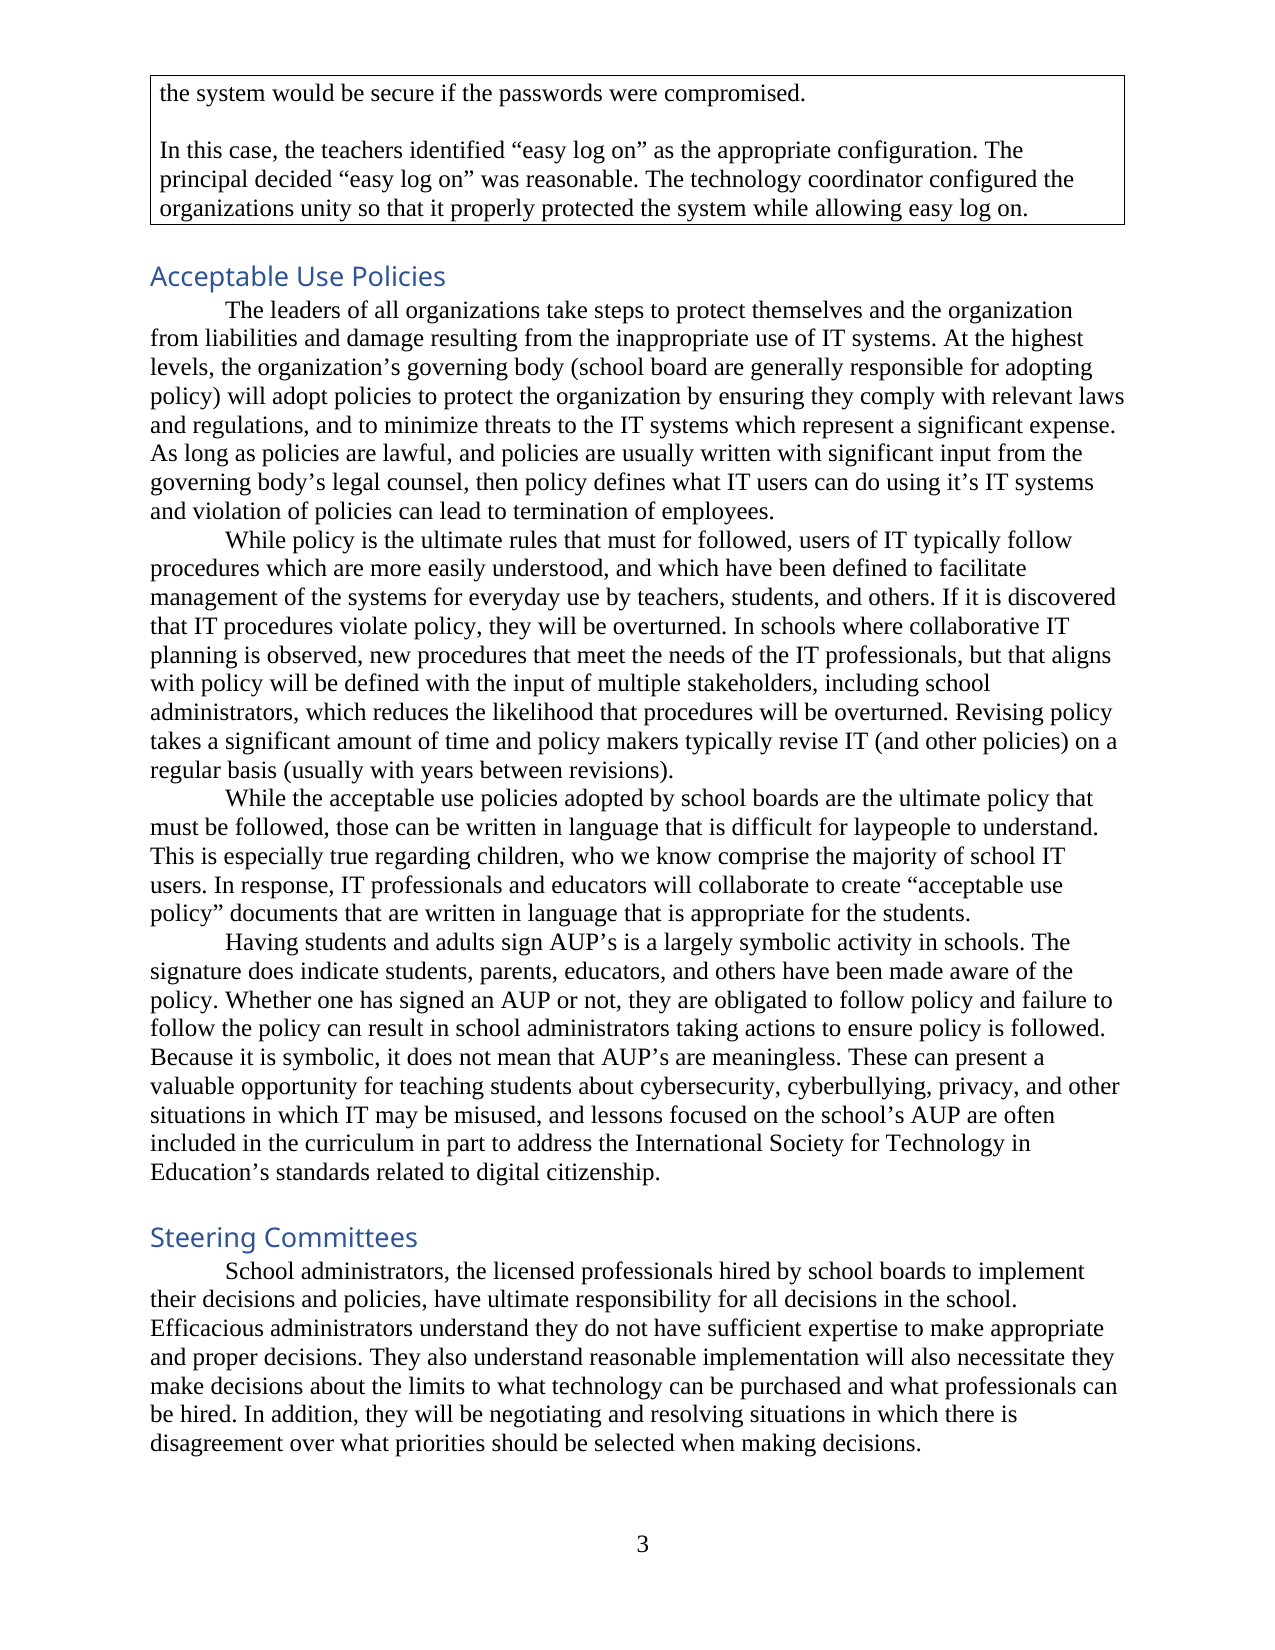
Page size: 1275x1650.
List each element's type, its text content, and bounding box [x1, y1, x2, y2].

subtitle Acceptable Use Policies [150, 258, 1125, 295]
text Having students and adults sign AUP’s is a largely symbolic activity in schools. The signature does indicate students, parents, educators, and others have been made aware of the policy. Whether one has signed an AUP or not, they are obligated to follow policy and failure to follow the policy can result in school administrators taking actions to ensure policy is followed. Because it is symbolic, it does not mean that AUP’s are meaningless. These can present a valuable opportunity for teaching students about cybersecurity, cyberbullying, privacy, and other situations in which IT may be misused, and lessons focused on the school’s AUP are often included in the curriculum in part to address the International Society for Technology in Education’s standards related to digital citizenship. [150, 927, 1125, 1186]
text While the acceptable use policies adopted by school boards are the ultimate policy that must be followed, those can be written in language that is difficult for laypeople to understand. This is especially true regarding children, who we know comprise the majority of school IT users. In response, IT professionals and educators will collaborate to create “acceptable use policy” documents that are written in language that is appropriate for the students. [150, 783, 1125, 927]
text While policy is the ultimate rules that must for followed, users of IT typically follow procedures which are more easily understood, and which have been defined to facilitate management of the systems for everyday use by teachers, students, and others. If it is discovered that IT procedures violate policy, they will be overturned. In schools where collaborative IT planning is observed, new procedures that meet the needs of the IT professionals, but that aligns with policy will be defined with the input of multiple stakeholders, including school administrators, which reduces the likelihood that procedures will be overturned. Revising policy takes a significant amount of time and policy makers typically revise IT (and other policies) on a regular basis (usually with years between revisions). [150, 525, 1125, 783]
text School administrators, the licensed professionals hired by school boards to implement their decisions and policies, have ultimate responsibility for all decisions in the school. Efficacious administrators understand they do not have sufficient expertise to make appropriate and proper decisions. They also understand reasonable implementation will also necessitate they make decisions about the limits to what technology can be purchased and what professionals can be hired. In addition, they will be negotiating and resolving situations in which there is disagreement over what priorities should be selected when making decisions. [150, 1256, 1125, 1457]
text The leaders of all organizations take steps to protect themselves and the organization from liabilities and damage resulting from the inappropriate use of IT systems. At the highest levels, the organization’s governing body (school board are generally responsible for adopting policy) will adopt policies to protect the organization by ensuring they comply with relevant laws and regulations, and to minimize threats to the IT systems which represent a significant expense. As long as policies are lawful, and policies are usually written with significant input from the governing body’s legal counsel, then policy defines what IT users can do using it’s IT systems and violation of policies can lead to termination of employees. [150, 295, 1125, 525]
subtitle Steering Committees [150, 1219, 1125, 1256]
text the system would be secure if the passwords were compromised. In this case, the teachers identified “easy log on” as the appropriate configuration. The principal decided “easy log on” was reasonable. The technology coordinator configured the organizations unity so that it properly protected the system while allowing easy log on. [151, 76, 1124, 224]
